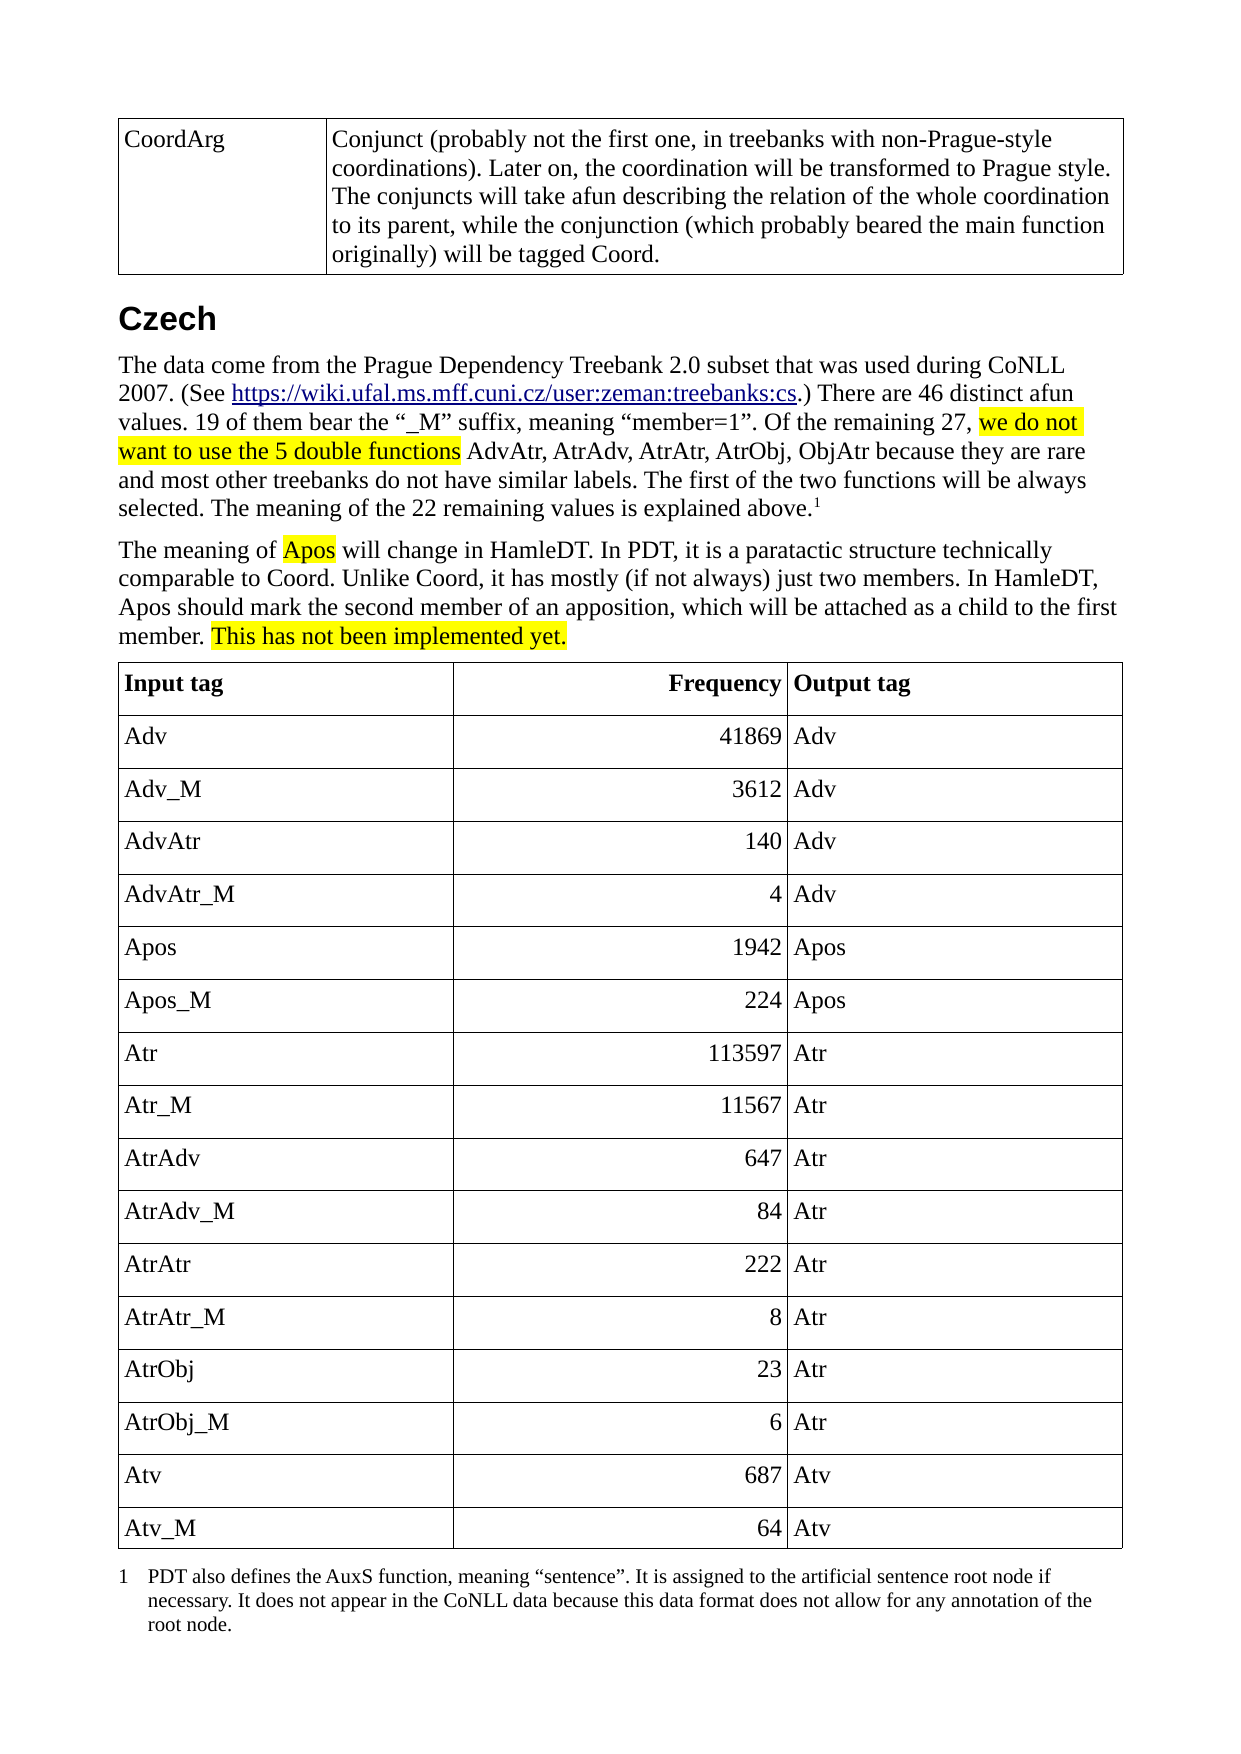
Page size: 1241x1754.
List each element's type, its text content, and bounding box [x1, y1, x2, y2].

table_cell 140 [454, 822, 787, 873]
table_cell 113597 [454, 1033, 787, 1085]
table_cell 222 [454, 1244, 787, 1296]
table_cell 11567 [454, 1086, 787, 1137]
table_cell Atv [788, 1508, 1122, 1547]
table_cell Atr [119, 1033, 453, 1085]
table_cell Atr [788, 1139, 1122, 1190]
table_cell AtrObj [119, 1350, 453, 1402]
subtitle Czech [118, 298, 1122, 337]
table_cell Atr [788, 1297, 1122, 1349]
table_cell 41869 [454, 716, 787, 768]
table_cell 23 [454, 1350, 787, 1402]
table_cell 687 [454, 1455, 787, 1507]
table_cell Atv_M [119, 1508, 453, 1547]
table_cell Atr [788, 1033, 1122, 1085]
table_cell Apos [788, 927, 1122, 979]
text PDT also defines the AuxS function, meaning “sentence”. It is assigned to the artificial sentence root node if necessary. It does not appear in the CoNLL data because this data format does not allow for any annotation of the root node. [118, 1564, 1122, 1636]
table_cell Apos [119, 927, 453, 979]
table_cell AtrAtr [119, 1244, 453, 1296]
table_cell 1942 [454, 927, 787, 979]
table_cell 8 [454, 1297, 787, 1349]
table_cell Atr [788, 1191, 1122, 1243]
table_cell Conjunct (probably not the first one, in treebanks with non-Prague-style coordinations). Later on, the coordination will be transformed to Prague style. The conjuncts will take afun describing the relation of the whole coordination to its parent, while the conjunction (which probably beared the main function originally) will be tagged Coord. [327, 119, 1123, 273]
text The meaning of Apos will change in HamleDT. In PDT, it is a paratactic structure technically comparable to Coord. Unlike Coord, it has mostly (if not always) just two members. In HamleDT, Apos should mark the second member of an apposition, which will be attached as a child to the first member. This has not been implemented yet. [118, 535, 1122, 650]
table_cell 647 [454, 1139, 787, 1190]
table_cell Adv [788, 875, 1122, 926]
table_cell Apos_M [119, 980, 453, 1032]
table_cell AdvAtr [119, 822, 453, 873]
table_cell 4 [454, 875, 787, 926]
table_cell Adv [119, 716, 453, 768]
table_cell AtrAdv [119, 1139, 453, 1190]
table_cell AtrObj_M [119, 1403, 453, 1454]
table_cell Adv [788, 822, 1122, 873]
table_cell AtrAdv_M [119, 1191, 453, 1243]
table_cell Adv [788, 769, 1122, 821]
table_header Frequency [454, 663, 787, 715]
table_cell 6 [454, 1403, 787, 1454]
table_cell Atv [119, 1455, 453, 1507]
table_cell Atr [788, 1403, 1122, 1454]
table_cell 3612 [454, 769, 787, 821]
table_cell Apos [788, 980, 1122, 1032]
table_header Output tag [788, 663, 1122, 715]
table_cell AtrAtr_M [119, 1297, 453, 1349]
table_cell Atr_M [119, 1086, 453, 1137]
table_cell Adv [788, 716, 1122, 768]
table_cell 64 [454, 1508, 787, 1547]
table_cell Atr [788, 1244, 1122, 1296]
table_cell Atr [788, 1086, 1122, 1137]
table_header Input tag [119, 663, 453, 715]
table_cell CoordArg [119, 119, 326, 273]
table_cell Atv [788, 1455, 1122, 1507]
table_cell 84 [454, 1191, 787, 1243]
table_cell 224 [454, 980, 787, 1032]
table_cell AdvAtr_M [119, 875, 453, 926]
table_cell Adv_M [119, 769, 453, 821]
text The data come from the Prague Dependency Treebank 2.0 subset that was used during CoNLL 2007. (See https://wiki.ufal.ms.mff.cuni.cz/user:zeman:treebanks:cs.) There are 46 distinct afun values. 19 of them bear the “_M” suffix, meaning “member=1”. Of the remaining 27, we do not want to use the 5 double functions AdvAtr, AtrAdv, AtrAtr, AtrObj, ObjAtr because they are rare and most other treebanks do not have similar labels. The first of the two functions will be always selected. The meaning of the 22 remaining values is explained above. [118, 350, 1122, 522]
table_cell Atr [788, 1350, 1122, 1402]
